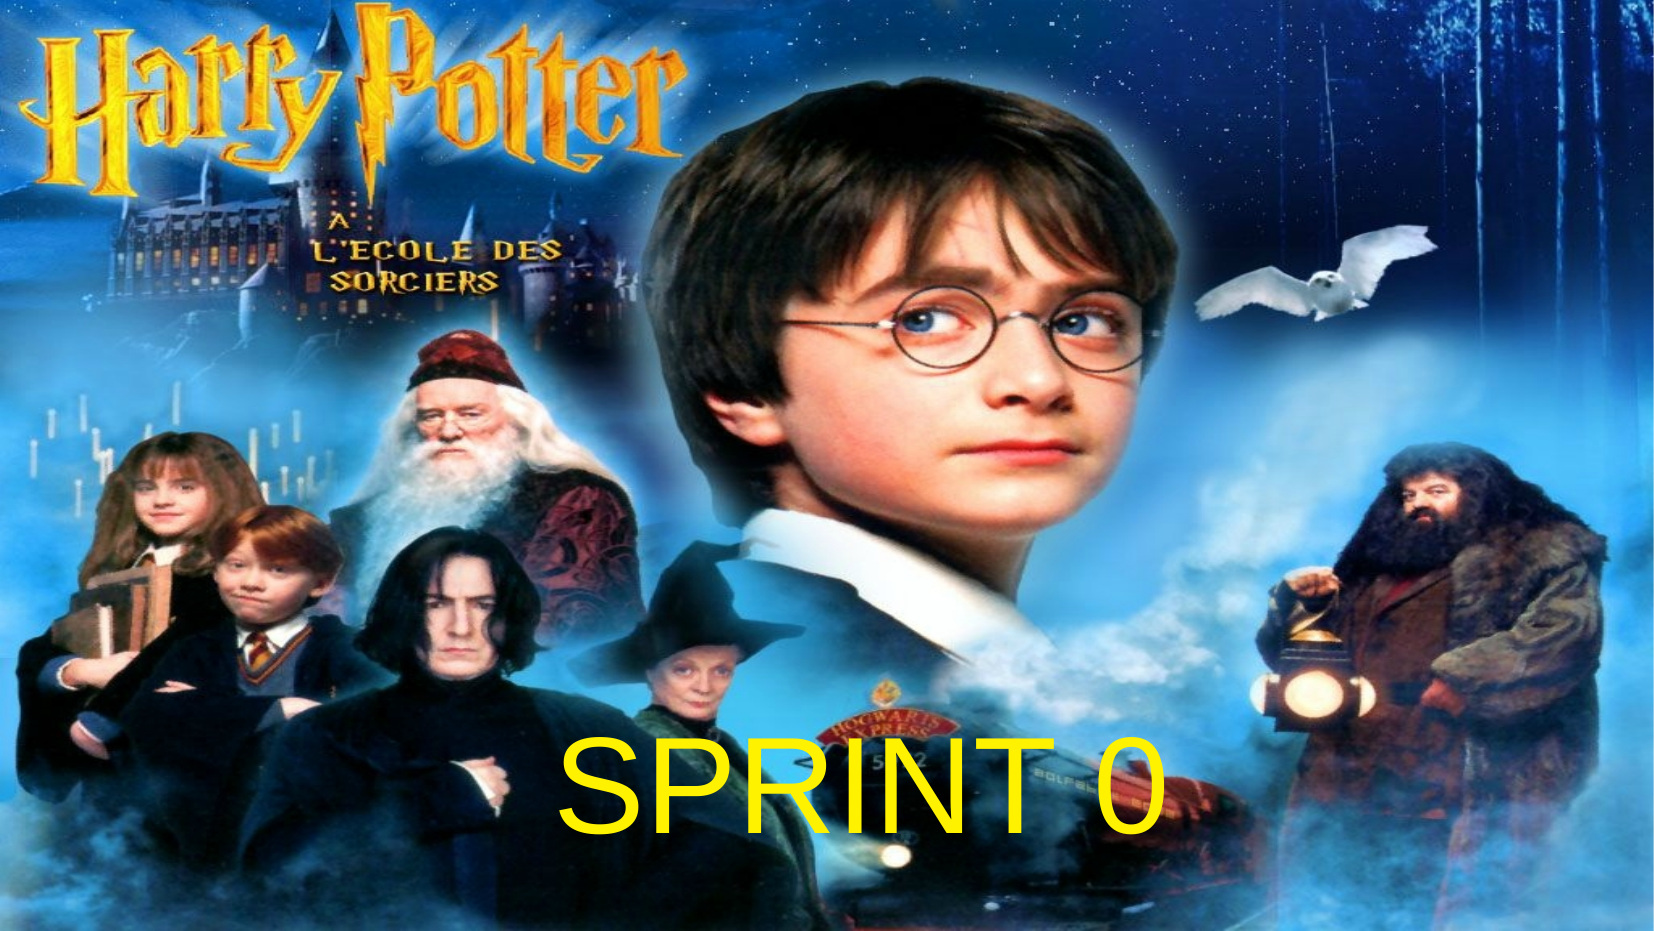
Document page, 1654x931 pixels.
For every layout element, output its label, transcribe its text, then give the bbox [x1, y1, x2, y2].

picture [0, 0, 1654, 931]
title SPRINT 0 [118, 708, 1607, 864]
